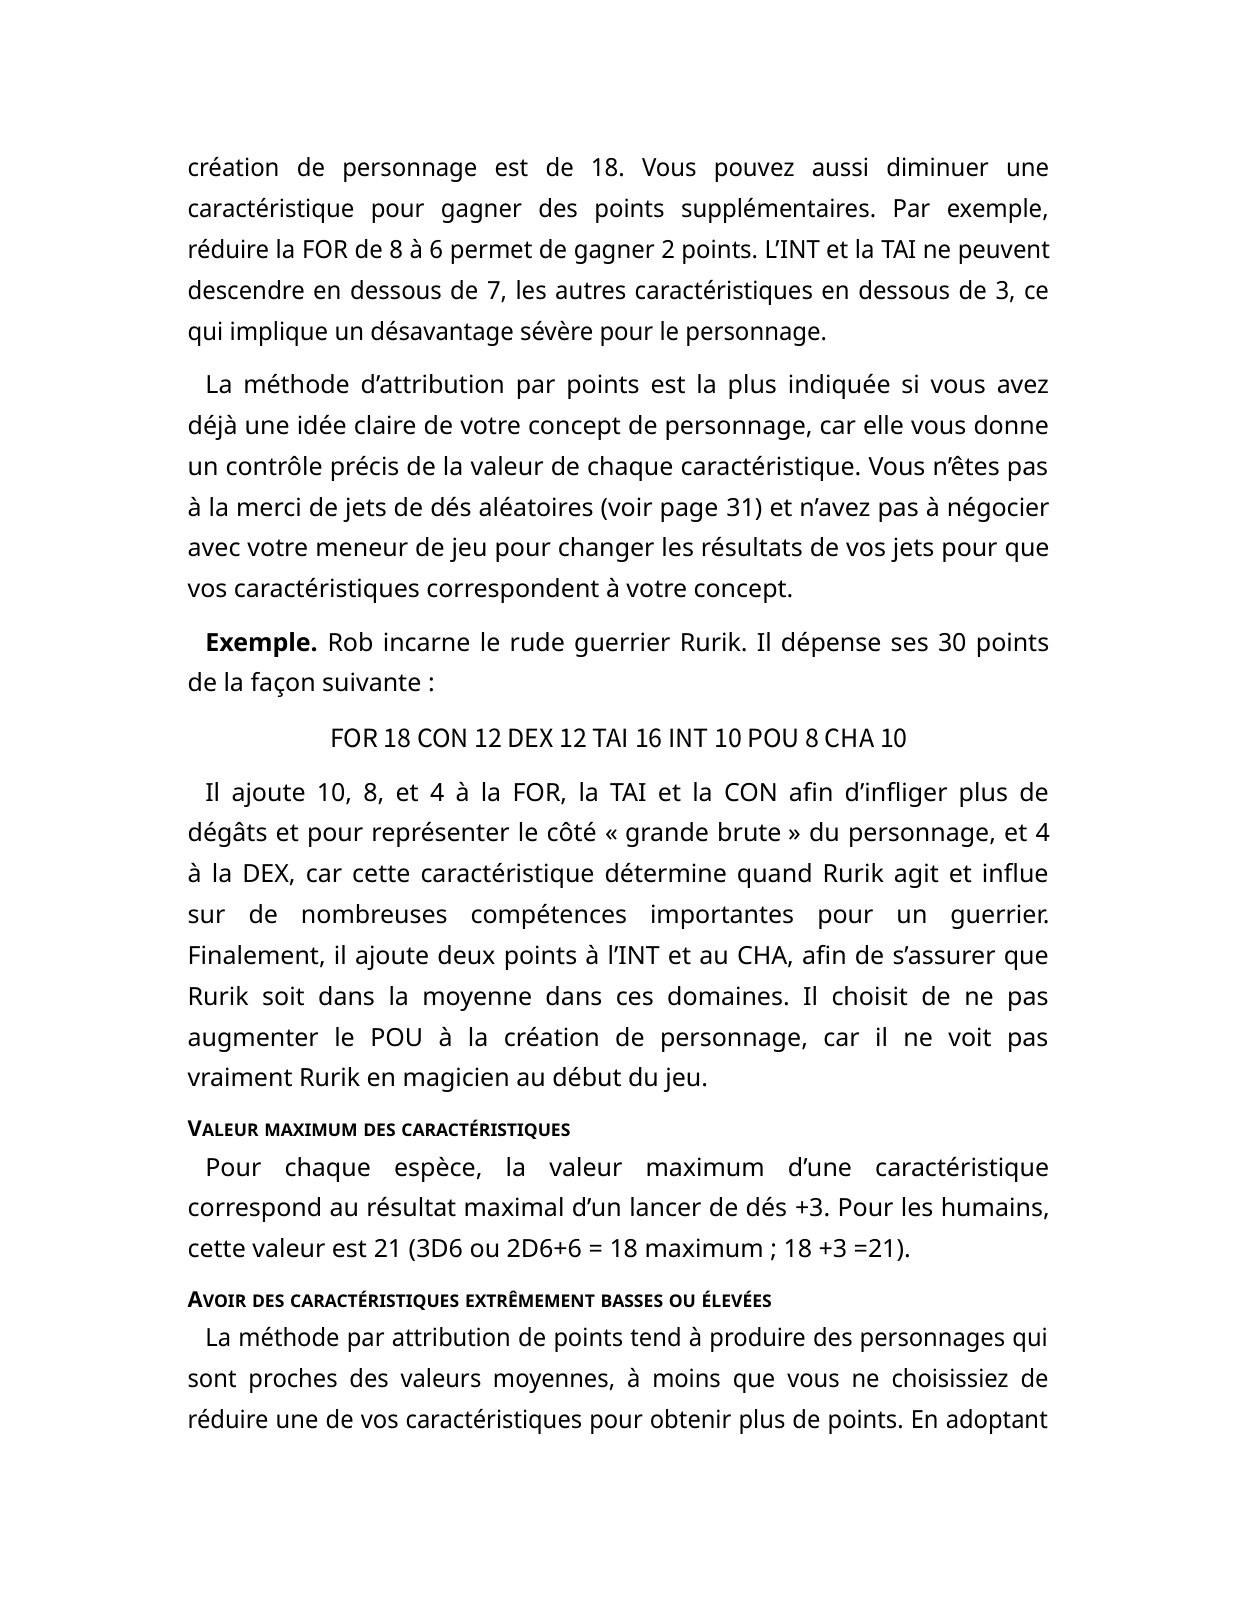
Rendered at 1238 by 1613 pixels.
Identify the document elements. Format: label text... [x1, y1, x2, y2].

text Exemple. Rob incarne le rude guerrier Rurik. Il dépense ses 30 points de la façon suivante : [187, 624, 1050, 699]
text FOR 18 CON 12 DEX 12 TAI 16 INT 10 POU 8 CHA 10 [187, 718, 1050, 754]
text Pour chaque espèce, la valeur maximum d’une caractéristique correspond au résultat maximal d’un lancer de dés +3. Pour les humains, cette valeur est 21 (3D6 ou 2D6+6 = 18 maximum ; 18 +3 =21). [187, 1149, 1050, 1265]
text Avoir des caractéristiques extrêmement basses ou élevées [187, 1284, 1050, 1314]
text Valeur maximum des caractéristiques [187, 1113, 1050, 1143]
text La méthode par attribution de points tend à produire des personnages qui sont proches des valeurs moyennes, à moins que vous ne choisissiez de réduire une de vos caractéristiques pour obtenir plus de points. En adoptant [187, 1320, 1050, 1436]
text création de personnage est de 18. Vous pouvez aussi diminuer une caractéristique pour gagner des points supplémentaires. Par exemple, réduire la FOR de 8 à 6 permet de gagner 2 points. L’INT et la TAI ne peuvent descendre en dessous de 7, les autres caractéristiques en dessous de 3, ce qui implique un désavantage sévère pour le personnage. [187, 150, 1050, 347]
text La méthode d’attribution par points est la plus indiquée si vous avez déjà une idée claire de votre concept de personnage, car elle vous donne un contrôle précis de la valeur de chaque caractéristique. Vous n’êtes pas à la merci de jets de dés aléatoires (voir page 31) et n’avez pas à négocier avec votre meneur de jeu pour changer les résultats de vos jets pour que vos caractéristiques correspondent à votre concept. [187, 367, 1050, 605]
text Il ajoute 10, 8, et 4 à la FOR, la TAI et la CON afin d’infliger plus de dégâts et pour représenter le côté « grande brute » du personnage, et 4 à la DEX, car cette caractéristique détermine quand Rurik agit et influe sur de nombreuses compétences importantes pour un guerrier. Finalement, il ajoute deux points à l’INT et au CHA, afin de s’assurer que Rurik soit dans la moyenne dans ces domaines. Il choisit de ne pas augmenter le POU à la création de personnage, car il ne voit pas vraiment Rurik en magicien au début du jeu. [187, 774, 1050, 1094]
